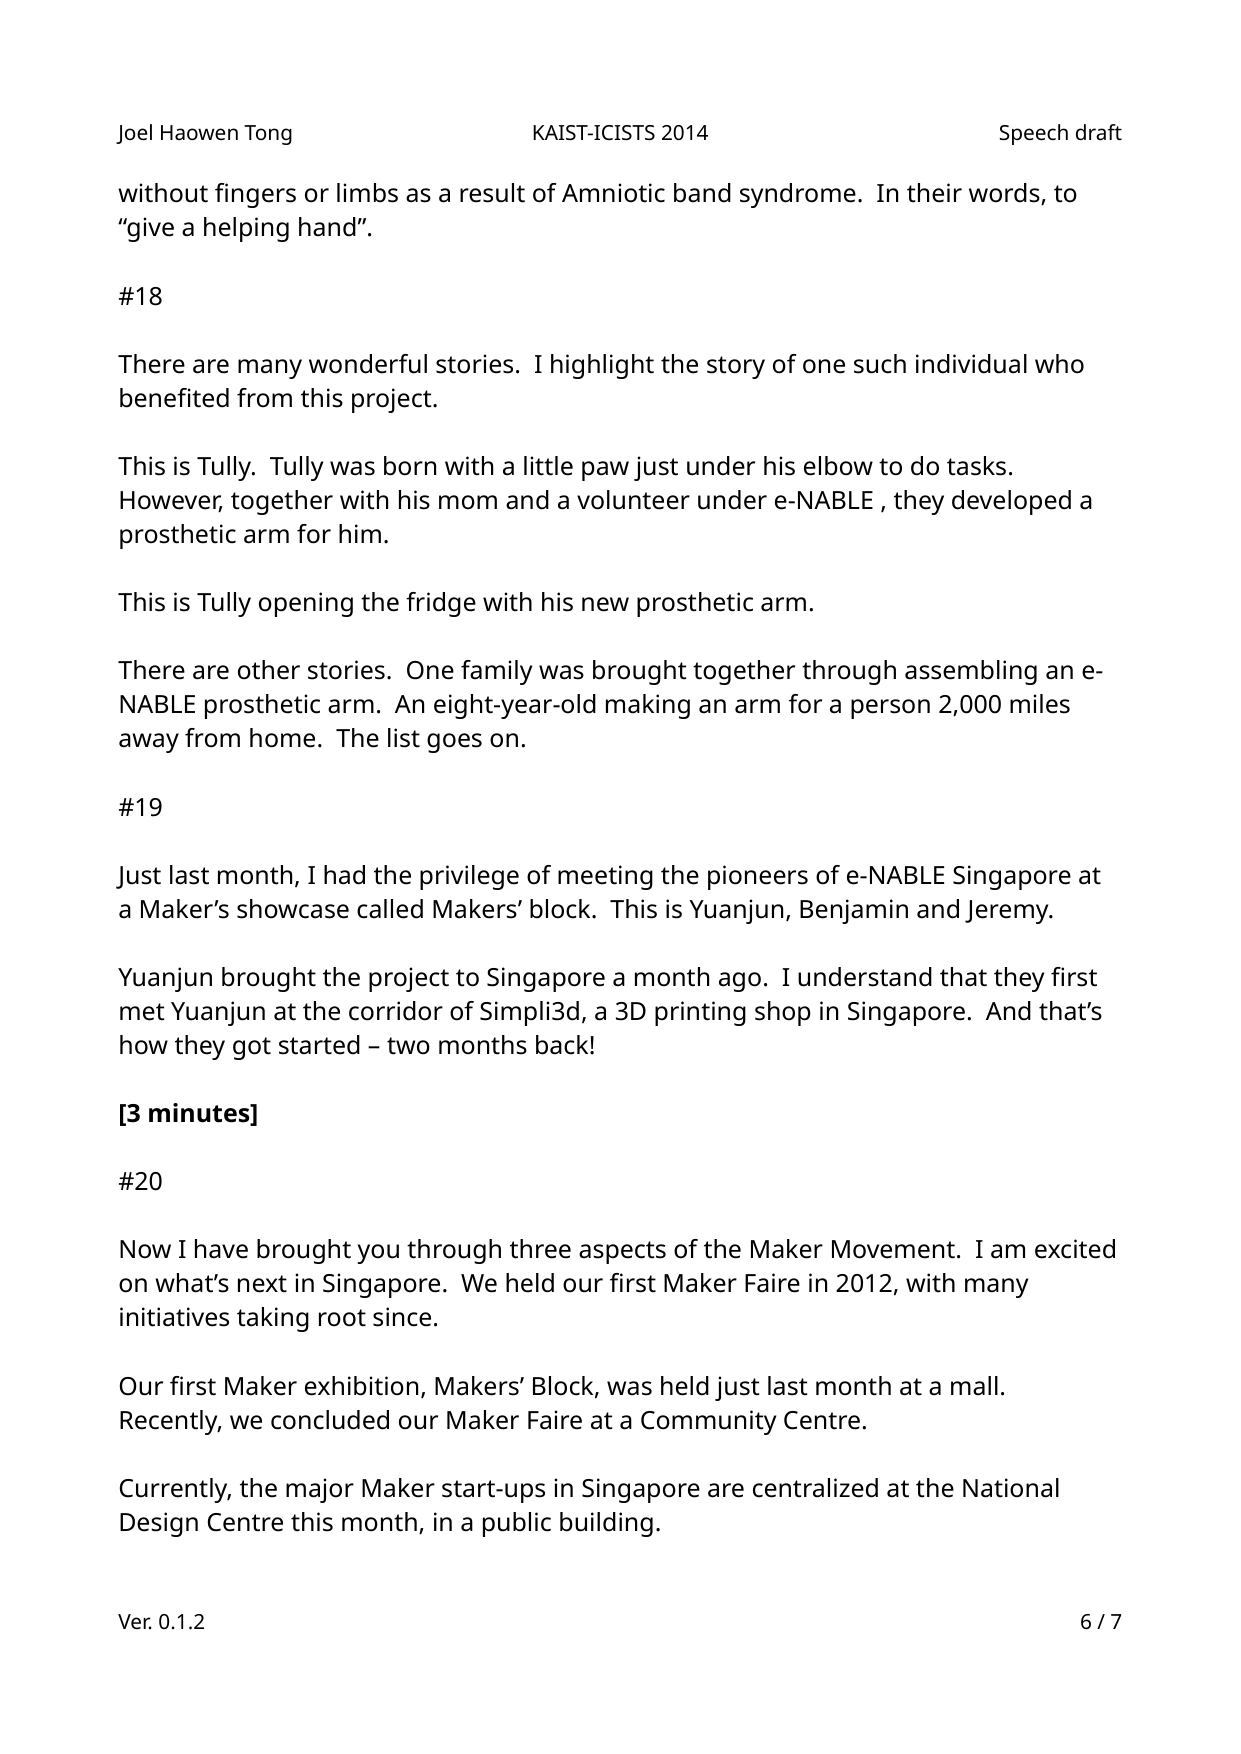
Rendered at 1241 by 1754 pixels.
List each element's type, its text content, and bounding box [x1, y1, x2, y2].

text [3 minutes] [118, 1096, 1122, 1130]
text Our first Maker exhibition, Makers’ Block, was held just last month at a mall. Recently, we concluded our Maker Faire at a Community Centre. [118, 1368, 1122, 1436]
text Now I have brought you through three aspects of the Maker Movement. I am excited on what’s next in Singapore. We held our first Maker Faire in 2012, with many initiatives taking root since. [118, 1232, 1122, 1334]
text There are many wonderful stories. I highlight the story of one such individual who benefited from this project. [118, 346, 1122, 414]
text This is Tully. Tully was born with a little paw just under his elbow to do tasks. However, together with his mom and a volunteer under e-NABLE , they developed a prosthetic arm for him. [118, 448, 1122, 551]
text #19 [118, 789, 1122, 823]
text Yuanjun brought the project to Singapore a month ago. I understand that they first met Yuanjun at the corridor of Simpli3d, a 3D printing shop in Singapore. And that’s how they got started – two months back! [118, 959, 1122, 1062]
text This is Tully opening the fridge with his new prosthetic arm. [118, 585, 1122, 619]
text #18 [118, 278, 1122, 312]
text Currently, the major Maker start-ups in Singapore are centralized at the National Design Centre this month, in a public building. [118, 1470, 1122, 1538]
text Just last month, I had the privilege of meeting the pioneers of e-NABLE Singapore at a Maker’s showcase called Makers’ block. This is Yuanjun, Benjamin and Jeremy. [118, 857, 1122, 925]
text There are other stories. One family was brought together through assembling an e-NABLE prosthetic arm. An eight-year-old making an arm for a person 2,000 miles away from home. The list goes on. [118, 653, 1122, 755]
text #20 [118, 1164, 1122, 1198]
text without fingers or limbs as a result of Amniotic band syndrome. In their words, to “give a helping hand”. [118, 176, 1122, 244]
